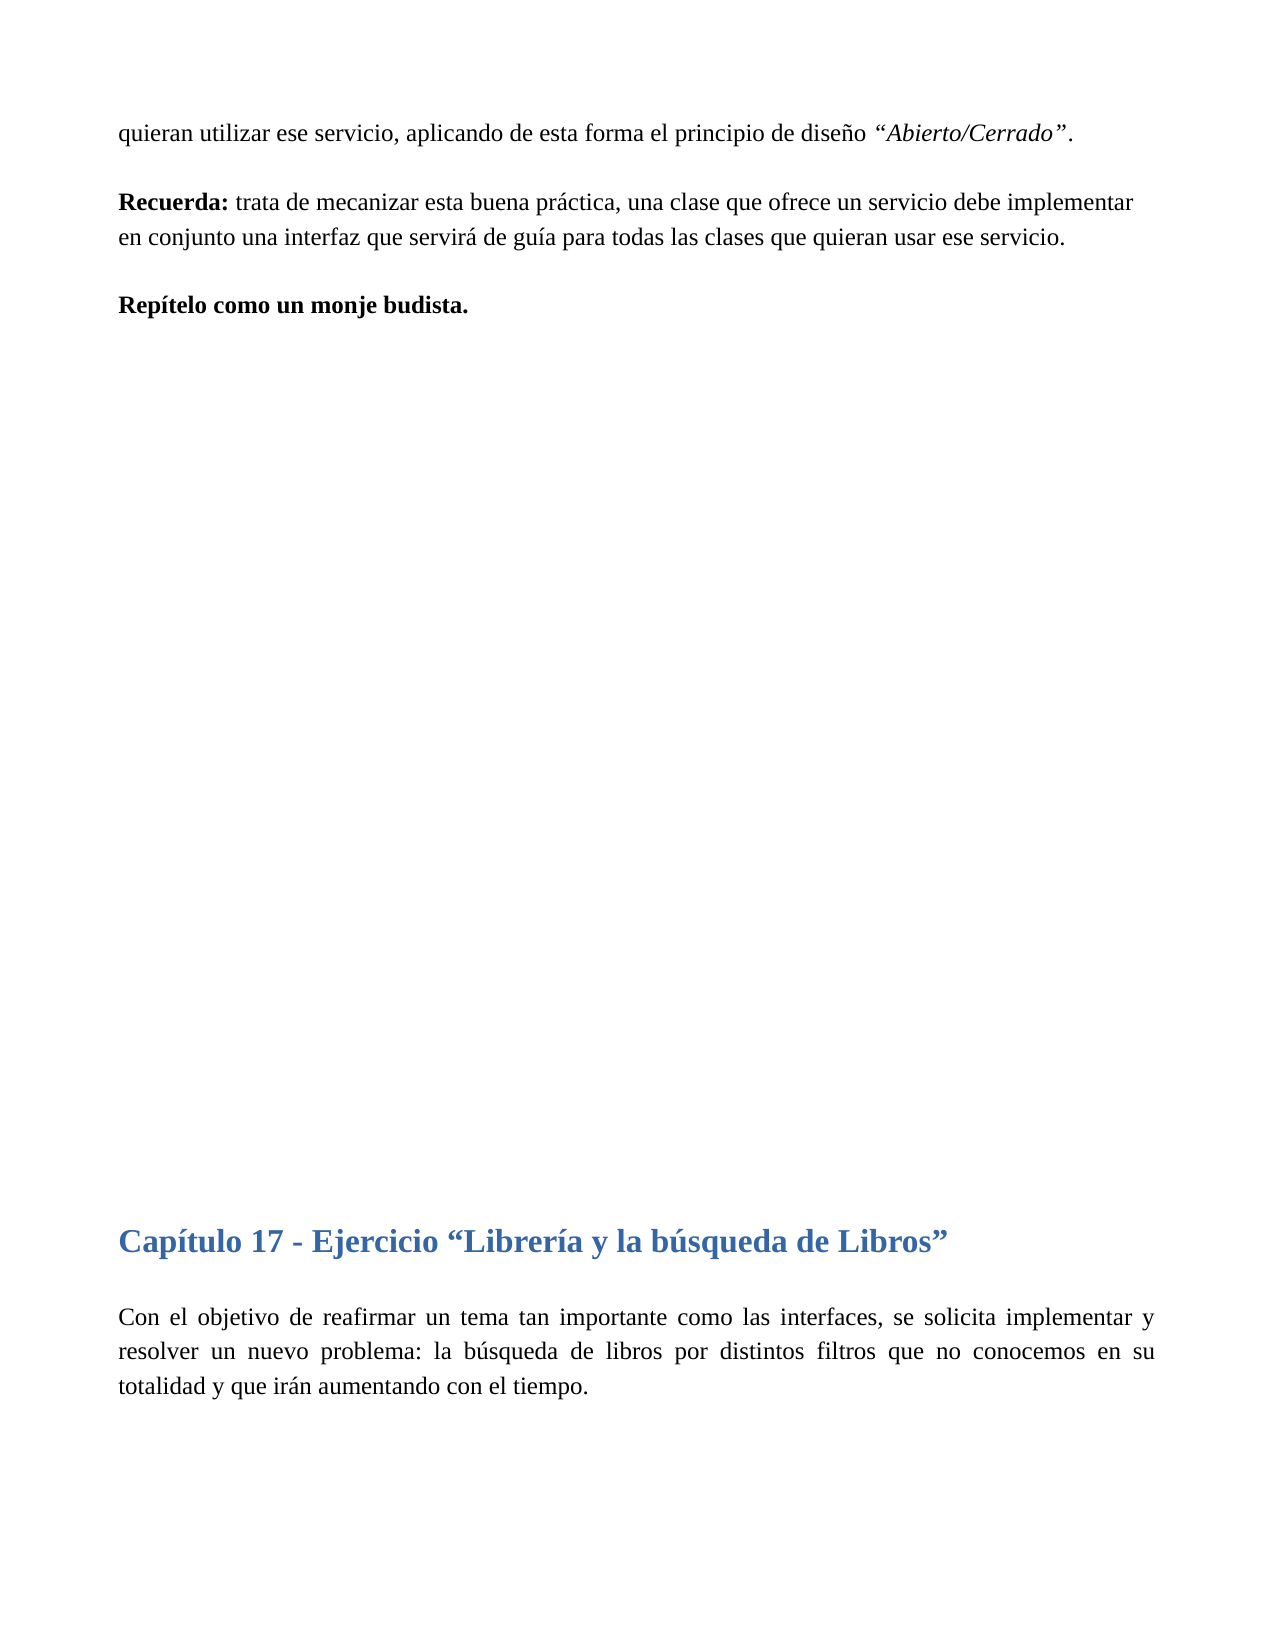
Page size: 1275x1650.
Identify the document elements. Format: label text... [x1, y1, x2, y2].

text Capítulo 17 - Ejercicio “Librería y la búsqueda de Libros” [118, 1221, 1157, 1260]
text Repítelo como un monje budista. [118, 291, 1157, 319]
text quieran utilizar ese servicio, aplicando de esta forma el principio de diseño “Abierto/Cerrado”. [118, 118, 1157, 147]
text en conjunto una interfaz que servirá de guía para todas las clases que quieran usar ese servicio. [118, 222, 1157, 250]
text Recuerda: trata de mecanizar esta buena práctica, una clase que ofrece un servicio debe implementar [118, 187, 1157, 216]
text Con el objetivo de reafirmar un tema tan importante como las interfaces, se solicita implementar y resolver un nuevo problema: la búsqueda de libros por distintos filtros que no conocemos en su totalidad y que irán aumentando con el tiempo. [118, 1302, 1157, 1399]
